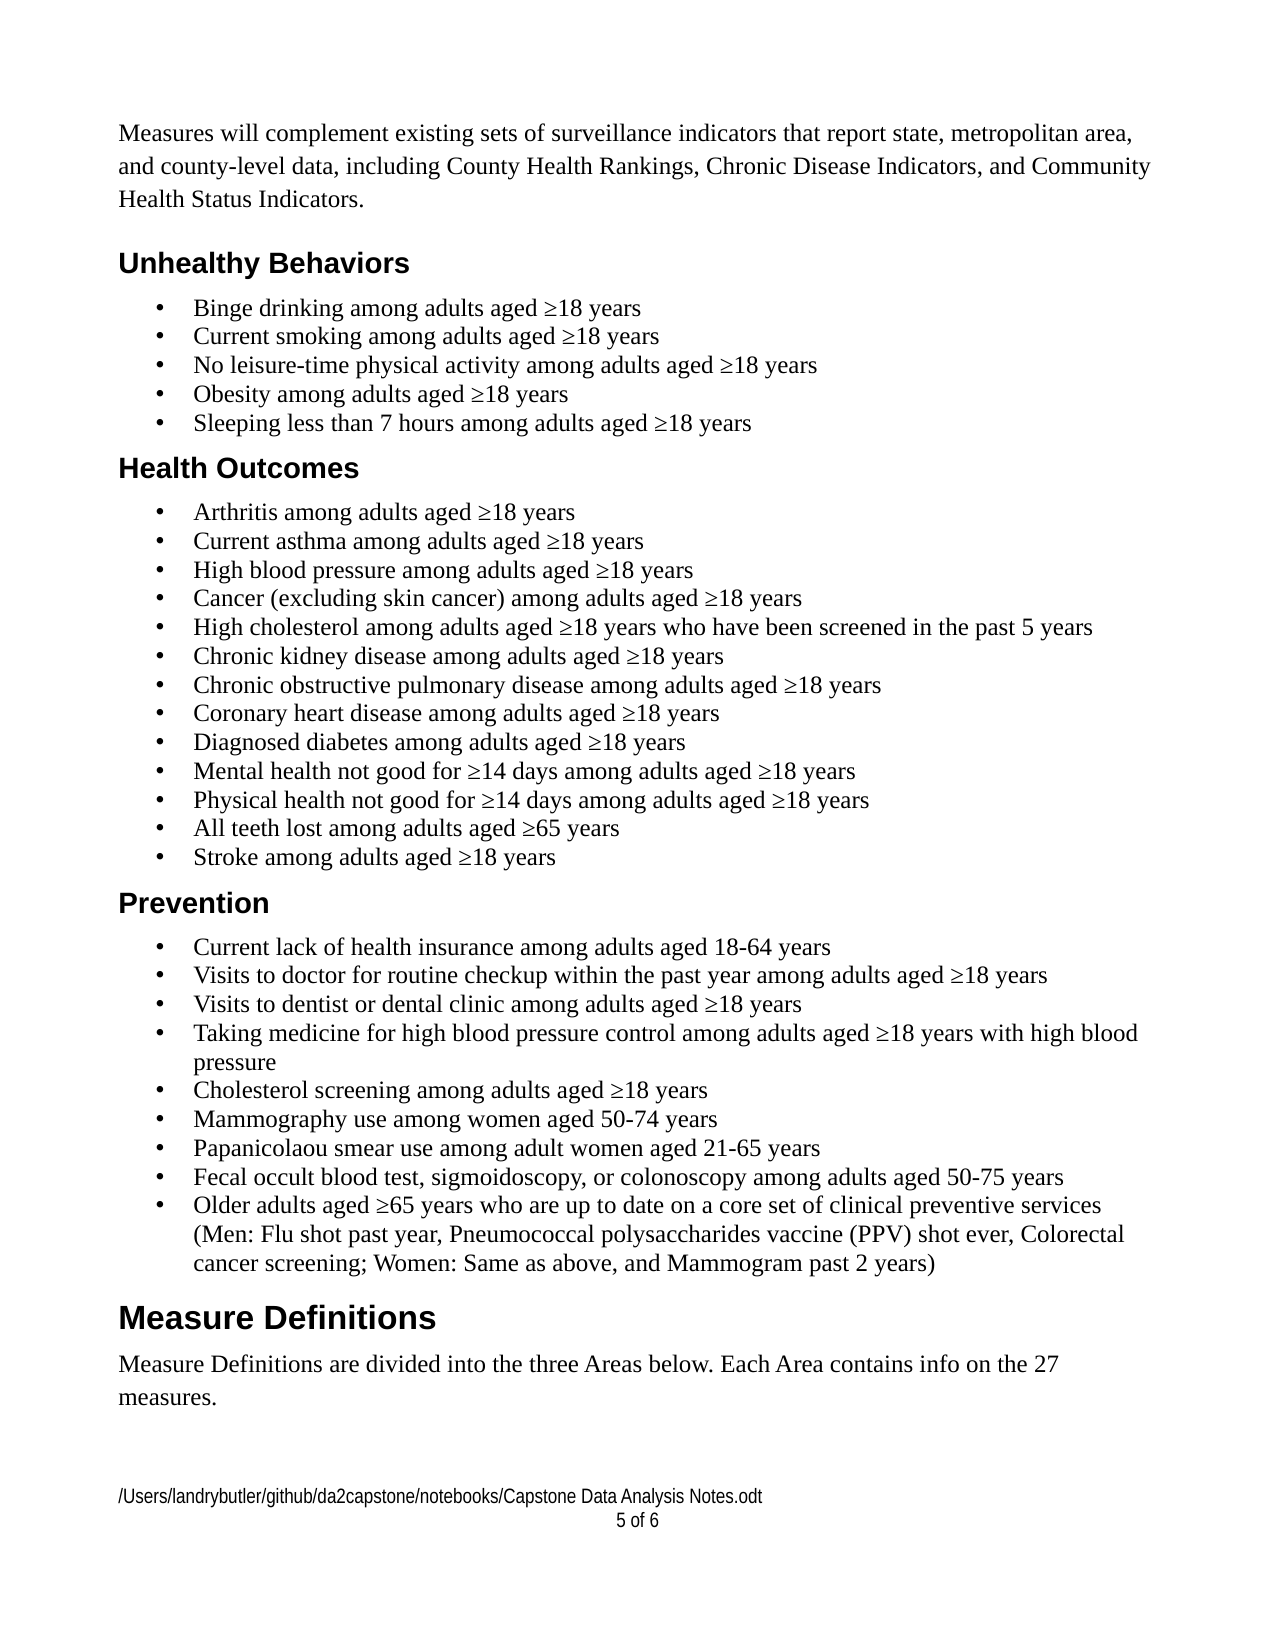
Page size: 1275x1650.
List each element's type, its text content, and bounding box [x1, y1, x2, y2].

list Visits to dentist or dental clinic among adults aged ≥18 years [156, 989, 1157, 1018]
list High cholesterol among adults aged ≥18 years who have been screened in the past 5 years [156, 612, 1157, 641]
list Chronic kidney disease among adults aged ≥18 years [156, 641, 1157, 670]
list Chronic obstructive pulmonary disease among adults aged ≥18 years [156, 670, 1157, 698]
list All teeth lost among adults aged ≥65 years [156, 813, 1157, 842]
text Measure Definitions are divided into the three Areas below. Each Area contains info on the 27 measures. [118, 1349, 1157, 1411]
list Mammography use among women aged 50-74 years [156, 1104, 1157, 1133]
subtitle Prevention [118, 886, 1157, 919]
list Fecal occult blood test, sigmoidoscopy, or colonoscopy among adults aged 50-75 years [156, 1162, 1157, 1191]
list Obesity among adults aged ≥18 years [156, 379, 1157, 408]
list Diagnosed diabetes among adults aged ≥18 years [156, 727, 1157, 756]
list Current smoking among adults aged ≥18 years [156, 321, 1157, 350]
list Older adults aged ≥65 years who are up to date on a core set of clinical preventive services (Men: Flu shot past year, Pneumococcal polysaccharides vaccine (PPV) shot ever, Colorectal cancer screening; Women: Same as above, and Mammogram past 2 years) [156, 1191, 1157, 1277]
list Binge drinking among adults aged ≥18 years [156, 293, 1157, 321]
list Cancer (excluding skin cancer) among adults aged ≥18 years [156, 583, 1157, 612]
list Cholesterol screening among adults aged ≥18 years [156, 1076, 1157, 1104]
text Measures will complement existing sets of surveillance indicators that report state, metropolitan area, and county-level data, including County Health Rankings, Chronic Disease Indicators, and Community Health Status Indicators. [118, 118, 1157, 213]
list Current lack of health insurance among adults aged 18-64 years [156, 932, 1157, 961]
list Visits to doctor for routine checkup within the past year among adults aged ≥18 years [156, 961, 1157, 989]
list Coronary heart disease among adults aged ≥18 years [156, 698, 1157, 727]
list Stroke among adults aged ≥18 years [156, 842, 1157, 871]
list Papanicolaou smear use among adult women aged 21-65 years [156, 1133, 1157, 1162]
list No leisure-time physical activity among adults aged ≥18 years [156, 350, 1157, 379]
subtitle Health Outcomes [118, 451, 1157, 485]
subtitle Measure Definitions [118, 1298, 1157, 1336]
list Physical health not good for ≥14 days among adults aged ≥18 years [156, 785, 1157, 813]
list Current asthma among adults aged ≥18 years [156, 526, 1157, 555]
subtitle Unhealthy Behaviors [118, 246, 1157, 280]
list High blood pressure among adults aged ≥18 years [156, 555, 1157, 583]
list Taking medicine for high blood pressure control among adults aged ≥18 years with high blood pressure [156, 1018, 1157, 1076]
list Mental health not good for ≥14 days among adults aged ≥18 years [156, 756, 1157, 785]
list Sleeping less than 7 hours among adults aged ≥18 years [156, 408, 1157, 436]
list Arthritis among adults aged ≥18 years [156, 497, 1157, 526]
